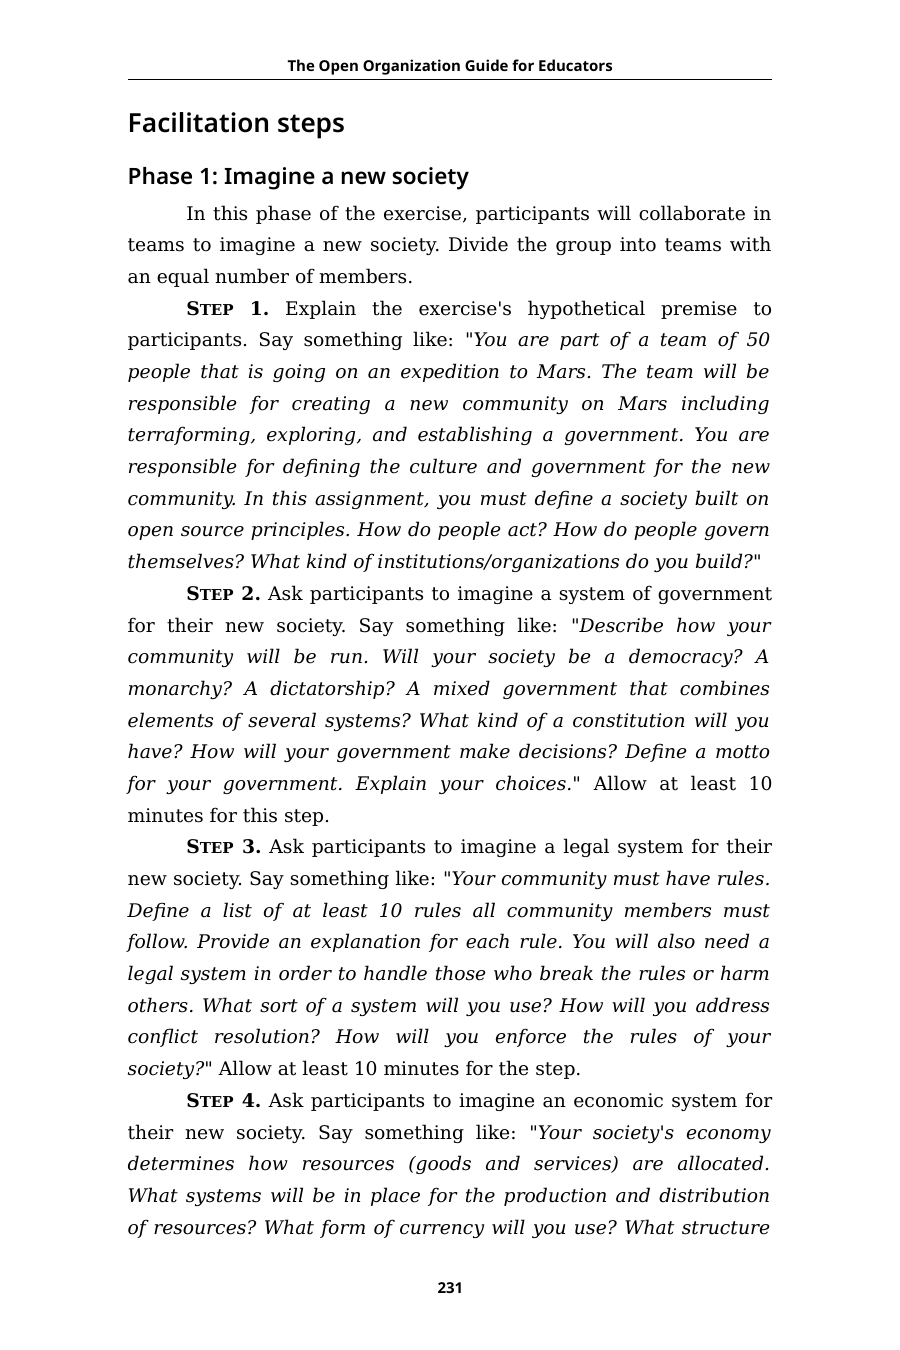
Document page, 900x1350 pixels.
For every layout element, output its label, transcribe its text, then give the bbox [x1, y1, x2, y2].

text Step 1. Explain the exercise's hypothetical premise to participants. Say something like: "You are part of a team of 50 people that is going on an expedition to Mars. The team will be responsible for creating a new community on Mars including terraforming, exploring, and establishing a government. You are responsible for defining the culture and government for the new community. In this assignment, you must define a society built on open source principles. How do people act? How do people govern themselves? What kind of institutions/organizations do you build?" [127, 297, 772, 573]
text Step 3. Ask participants to imagine a legal system for their new society. Say something like: "Your community must have rules. Define a list of at least 10 rules all community members must follow. Provide an explanation for each rule. You will also need a legal system in order to handle those who break the rules or harm others. What sort of a system will you use? How will you address conflict resolution? How will you enforce the rules of your society?" Allow at least 10 minutes for the step. [127, 836, 772, 1080]
text Step 4. Ask participants to imagine an economic system for their new society. Say something like: "Your society's economy determines how resources (goods and services) are allocated. What systems will be in place for the production and distribution of resources? What form of currency will you use? What structure [127, 1090, 772, 1238]
subtitle Facilitation steps [127, 109, 772, 139]
subtitle Phase 1: Imagine a new society [127, 164, 772, 190]
text In this phase of the exercise, participants will collaborate in teams to imagine a new society. Divide the group into teams with an equal number of members. [127, 202, 772, 288]
text Step 2. Ask participants to imagine a system of government for their new society. Say something like: "Describe how your community will be run. Will your society be a democracy? A monarchy? A dictatorship? A mixed government that combines elements of several systems? What kind of a constitution will you have? How will your government make decisions? Define a motto for your government. Explain your choices." Allow at least 10 minutes for this step. [127, 583, 772, 826]
